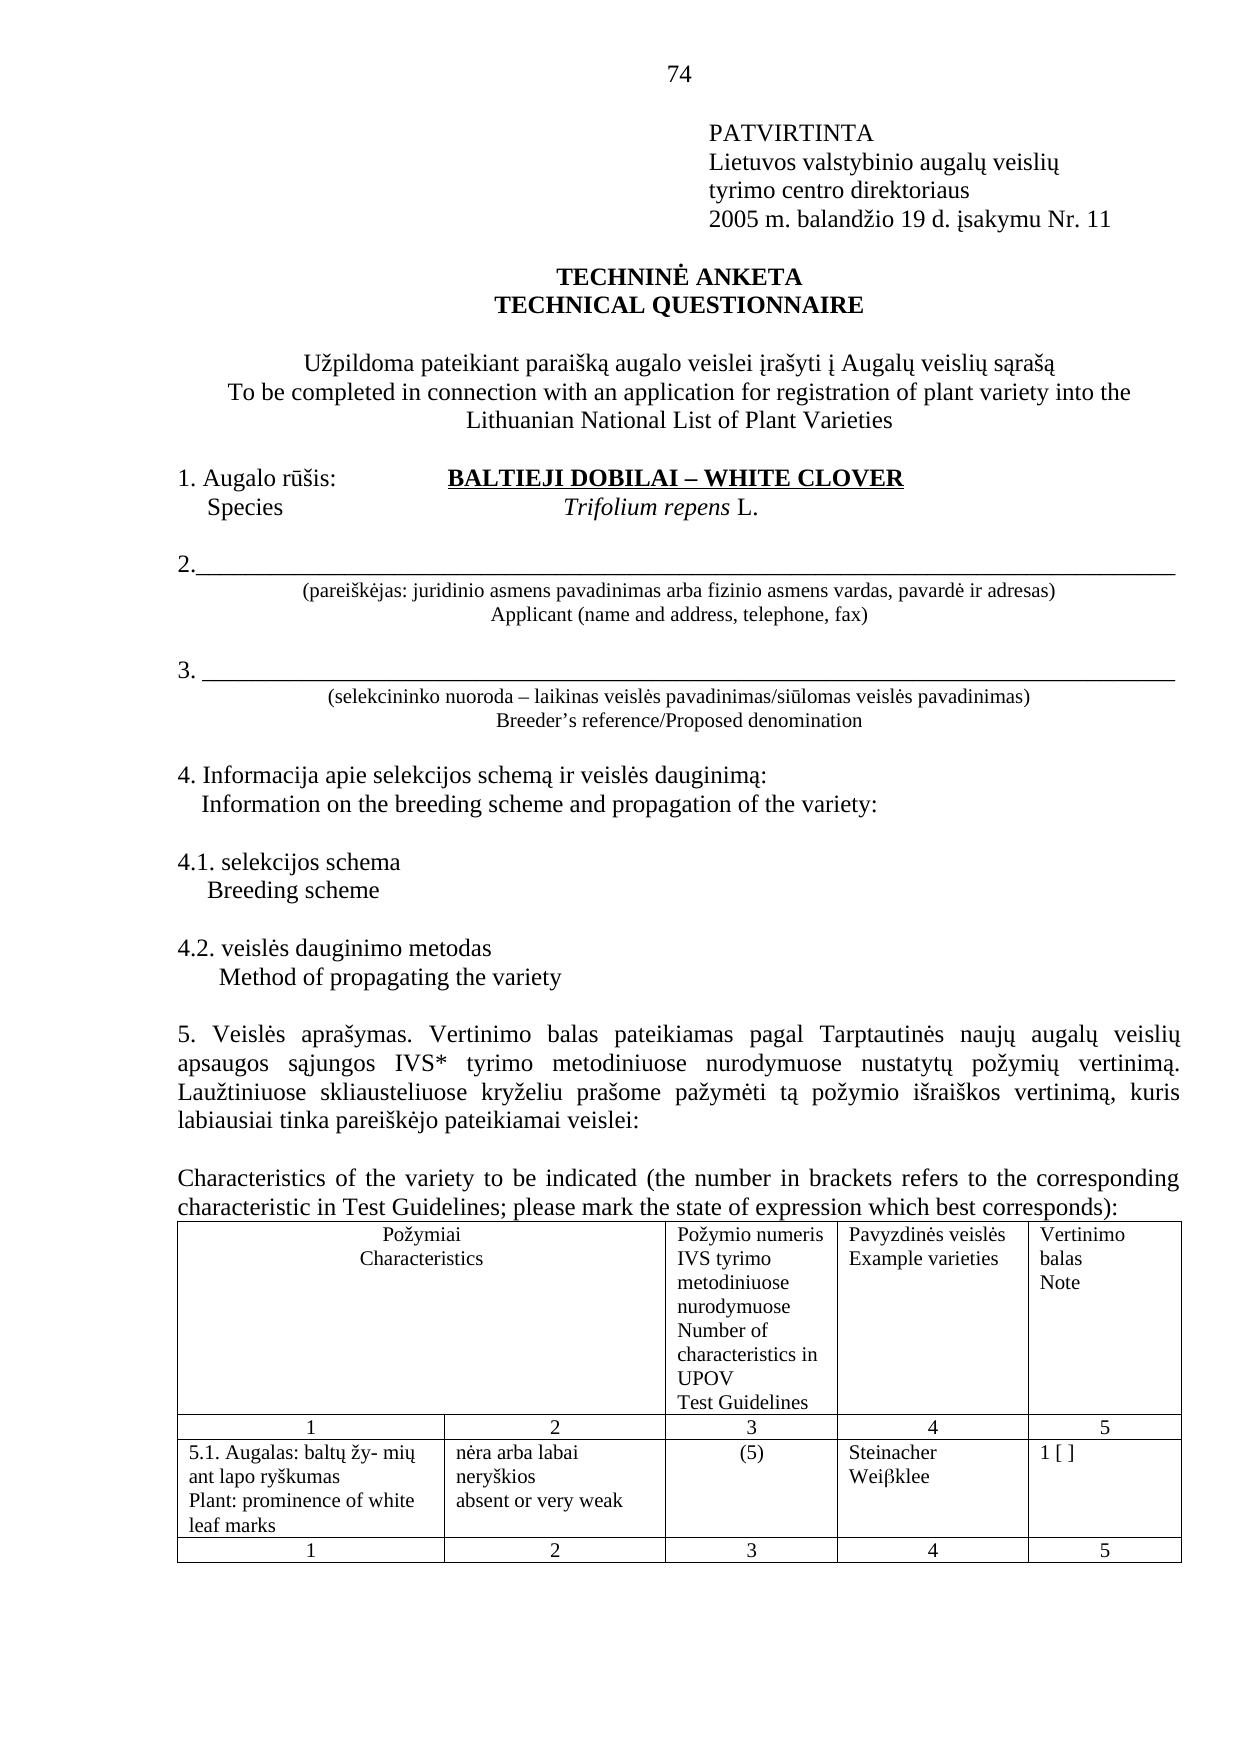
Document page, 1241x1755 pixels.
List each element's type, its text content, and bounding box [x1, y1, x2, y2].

text Breeding scheme [177, 876, 1181, 904]
table_cell 5 [1029, 1538, 1181, 1562]
text TECHNICAL QUESTIONNAIRE [177, 291, 1181, 319]
table_cell Steinacher Weibklee [838, 1440, 1028, 1537]
table_cell (5) [666, 1440, 837, 1537]
table_cell 5.1. Augalas: baltų žy- mių ant lapo ryškumas Plant: prominence of white leaf marks [178, 1440, 444, 1537]
text Species Trifolium repens L. [207, 492, 1181, 521]
text Information on the breeding scheme and propagation of the variety: [177, 789, 1181, 818]
text Užpildoma pateikiant paraišką augalo veislei įrašyti į Augalų veislių sąrašą [177, 348, 1181, 377]
text 5. Veislės aprašymas. Vertinimo balas pateikiamas pagal Tarptautinės naujų augalų veislių apsaugos sąjungos IVS* tyrimo metodiniuose nurodymuose nustatytų požymių vertinimą. Laužtiniuose skliausteliuose kryželiu prašome pažymėti tą požymio išraiškos vertinimą, kuris labiausiai tinka pareiškėjo pateikiamai veislei: [177, 1019, 1181, 1134]
text Lietuvos valstybinio augalų veislių [177, 147, 1181, 176]
table_cell 1 [178, 1538, 444, 1562]
text TECHNINĖ anketa [177, 262, 1181, 291]
text Method of propagating the variety [177, 962, 1181, 991]
text Characteristics of the variety to be indicated (the number in brackets refers to the corresponding characteristic in Test Guidelines; please mark the state of expression which best corresponds): [177, 1163, 1181, 1221]
text tyrimo centro direktoriaus [177, 176, 1181, 204]
table_header Požymiai Characteristics [178, 1222, 665, 1414]
text 3. [177, 655, 1181, 684]
text 4.1. selekcijos schema [177, 847, 1181, 876]
table_cell 3 [666, 1538, 837, 1562]
text 1. Augalo rūšis: BALTIEJI DOBILAI – WHITE CLOVER [177, 463, 1181, 492]
text 4.2. veislės dauginimo metodas [177, 933, 1181, 962]
text (selekcininko nuoroda – laikinas veislės pavadinimas/siūlomas veislės pavadinimas) [177, 684, 1181, 708]
text 2. [177, 549, 1181, 578]
table_cell 1 [178, 1415, 444, 1439]
table_header Požymio numeris IVS tyrimo metodiniuose nurodymuose Number of characteristics in UPOV Test Guidelines [666, 1222, 837, 1414]
text (pareiškėjas: juridinio asmens pavadinimas arba fizinio asmens vardas, pavardė ir adresas) [177, 578, 1181, 602]
table_cell 3 [666, 1415, 837, 1439]
table_cell 4 [838, 1538, 1028, 1562]
text 2005 m. balandžio 19 d. įsakymu Nr. 11 [177, 204, 1181, 233]
text Applicant (name and address, telephone, fax) [177, 602, 1181, 626]
text To be completed in connection with an application for registration of plant variety into the Lithuanian National List of Plant Varieties [177, 377, 1181, 434]
table_cell 5 [1029, 1415, 1181, 1439]
table_header Pavyzdinės veislės Example varieties [838, 1222, 1028, 1414]
table_cell 1 [ ] [1029, 1440, 1181, 1537]
table_cell 2 [445, 1538, 665, 1562]
text Breeder’s reference/Proposed denomination [177, 708, 1181, 732]
table_cell 2 [445, 1415, 665, 1439]
text 4. Informacija apie selekcijos schemą ir veislės dauginimą: [177, 761, 1181, 789]
table_cell nėra arba labai neryškios absent or very weak [445, 1440, 665, 1537]
text PATVIRTINTA [177, 118, 1181, 147]
table_header Vertinimo balas Note [1029, 1222, 1181, 1414]
table_cell 4 [838, 1415, 1028, 1439]
